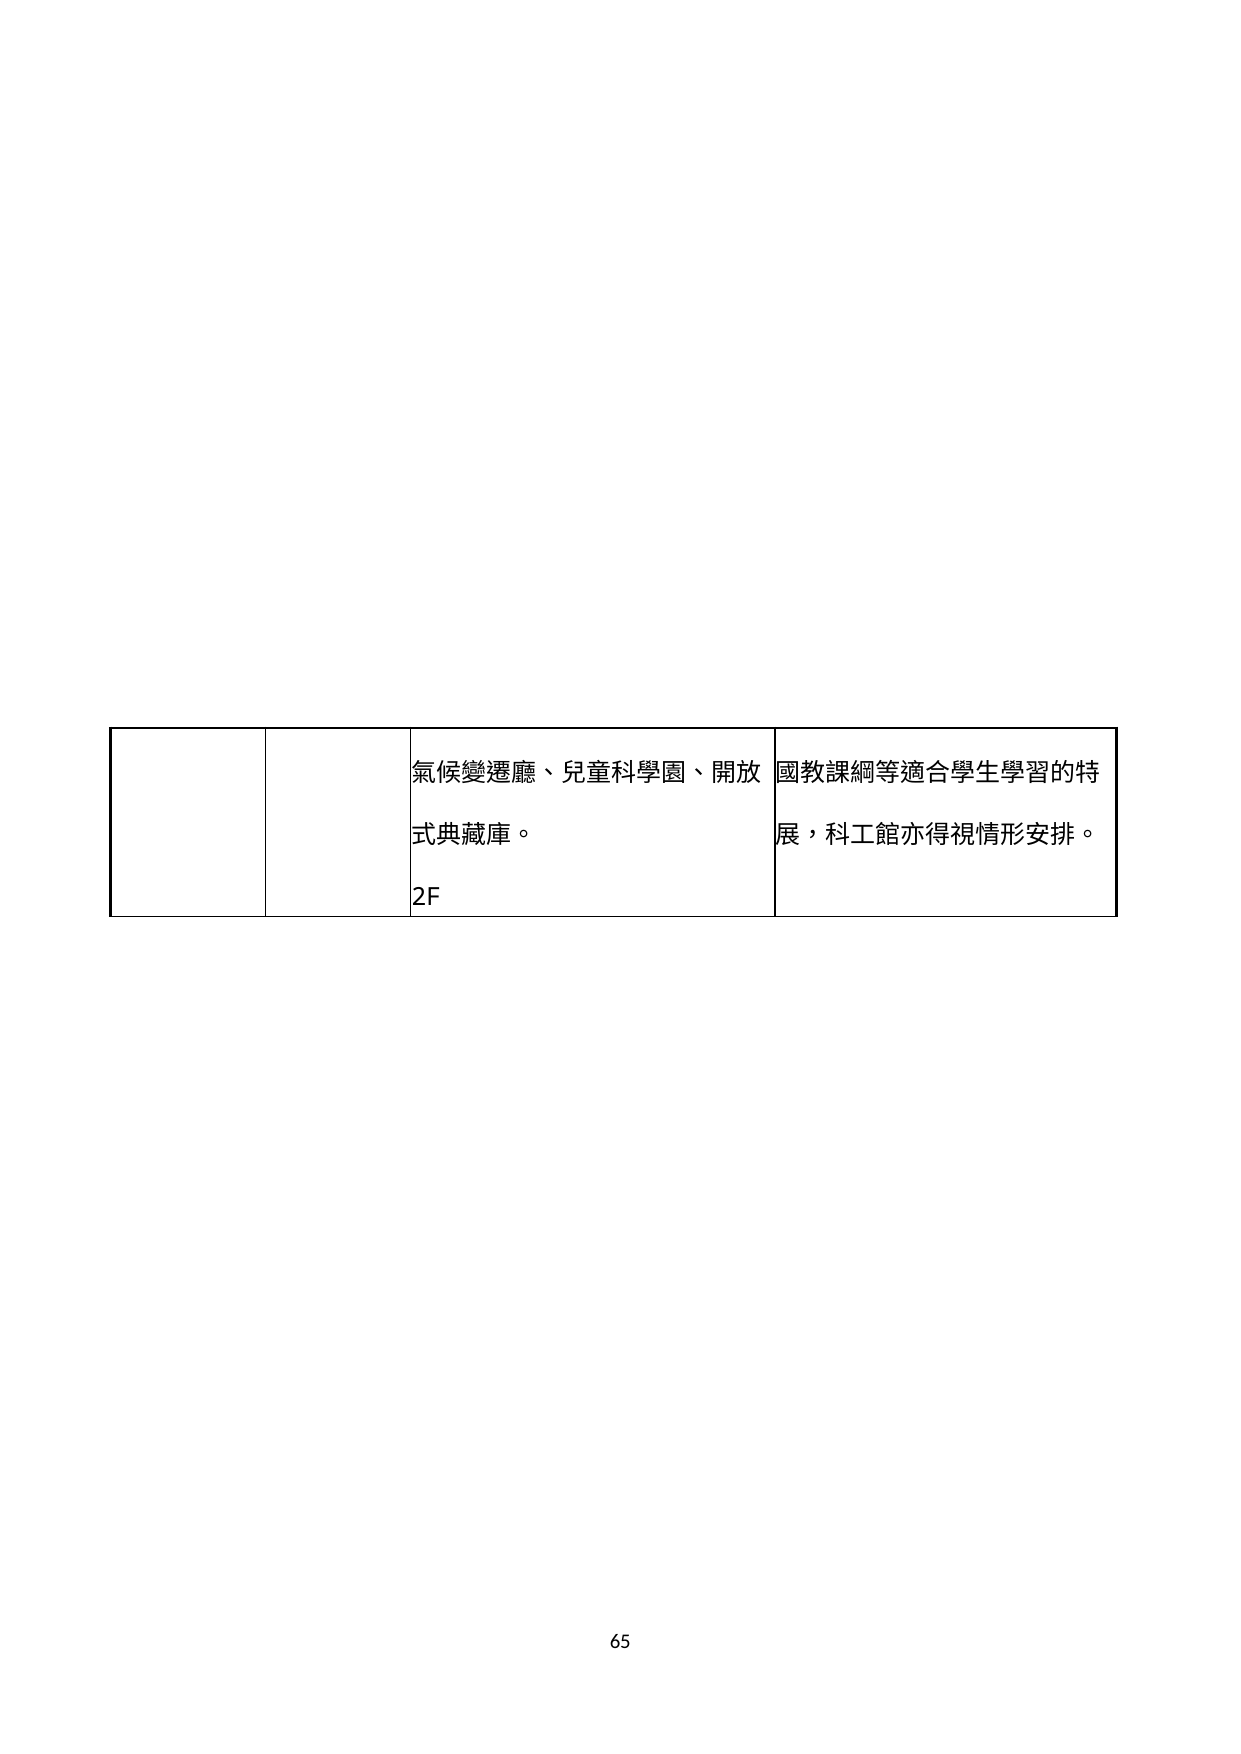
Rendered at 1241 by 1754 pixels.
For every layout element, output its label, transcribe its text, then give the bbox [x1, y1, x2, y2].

table_cell 國教課綱等適合學生學習的特展，科工館亦得視情形安排。 [776, 729, 1115, 916]
table_cell [266, 729, 410, 916]
table_cell [112, 729, 265, 916]
table_cell 氣候變遷廳、兒童科學園、開放式典藏庫。 2F [411, 729, 774, 916]
